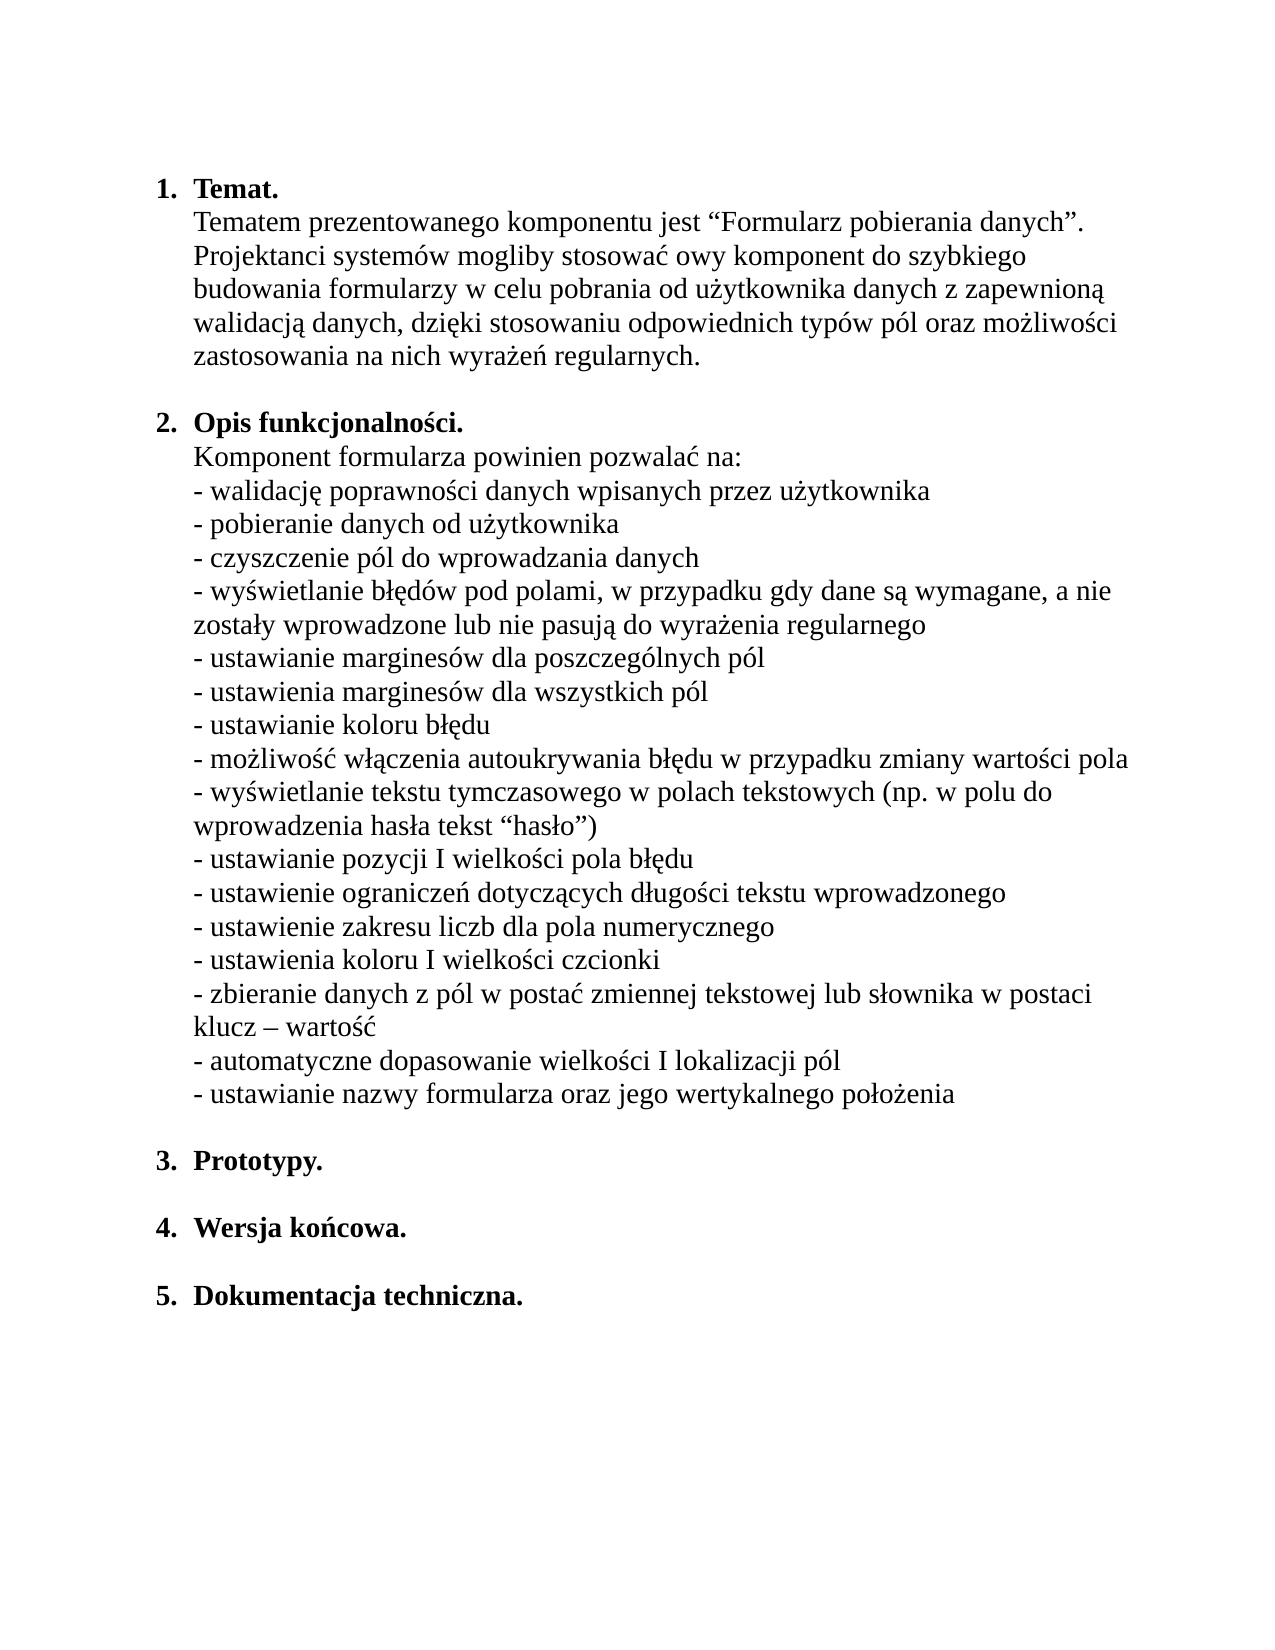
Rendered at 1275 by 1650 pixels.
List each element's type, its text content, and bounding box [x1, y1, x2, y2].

list - ustawianie marginesów dla poszczególnych pól [156, 640, 1157, 674]
list - ustawienie ograniczeń dotyczących długości tekstu wprowadzonego [156, 875, 1157, 909]
list Tematem prezentowanego komponentu jest “Formularz pobierania danych”. Projektanci systemów mogliby stosować owy komponent do szybkiego budowania formularzy w celu pobrania od użytkownika danych z zapewnioną walidacją danych, dzięki stosowaniu odpowiednich typów pól oraz możliwości zastosowania na nich wyrażeń regularnych. [156, 204, 1157, 372]
list Temat. [156, 171, 1157, 204]
list - wyświetlanie błędów pod polami, w przypadku gdy dane są wymagane, a nie zostały wprowadzone lub nie pasują do wyrażenia regularnego [156, 573, 1157, 640]
list - walidację poprawności danych wpisanych przez użytkownika [156, 473, 1157, 506]
list - ustawianie pozycji I wielkości pola błędu [156, 842, 1157, 875]
list - wyświetlanie tekstu tymczasowego w polach tekstowych (np. w polu do wprowadzenia hasła tekst “hasło”) [156, 774, 1157, 842]
list - ustawianie nazwy formularza oraz jego wertykalnego położenia [156, 1076, 1157, 1110]
list - możliwość włączenia autoukrywania błędu w przypadku zmiany wartości pola [156, 741, 1157, 774]
list Komponent formularza powinien pozwalać na: [156, 439, 1157, 473]
list - automatyczne dopasowanie wielkości I lokalizacji pól [156, 1043, 1157, 1076]
list Dokumentacja techniczna. [156, 1278, 1157, 1311]
list - ustawienie zakresu liczb dla pola numerycznego [156, 909, 1157, 942]
list Wersja końcowa. [156, 1211, 1157, 1244]
list Prototypy. [156, 1143, 1157, 1177]
list - ustawienia koloru I wielkości czcionki [156, 942, 1157, 976]
list - czyszczenie pól do wprowadzania danych [156, 540, 1157, 573]
list - zbieranie danych z pól w postać zmiennej tekstowej lub słownika w postaci klucz – wartość [156, 976, 1157, 1043]
list Opis funkcjonalności. [156, 406, 1157, 439]
list - ustawianie koloru błędu [156, 707, 1157, 741]
list - pobieranie danych od użytkownika [156, 506, 1157, 540]
list - ustawienia marginesów dla wszystkich pól [156, 674, 1157, 707]
